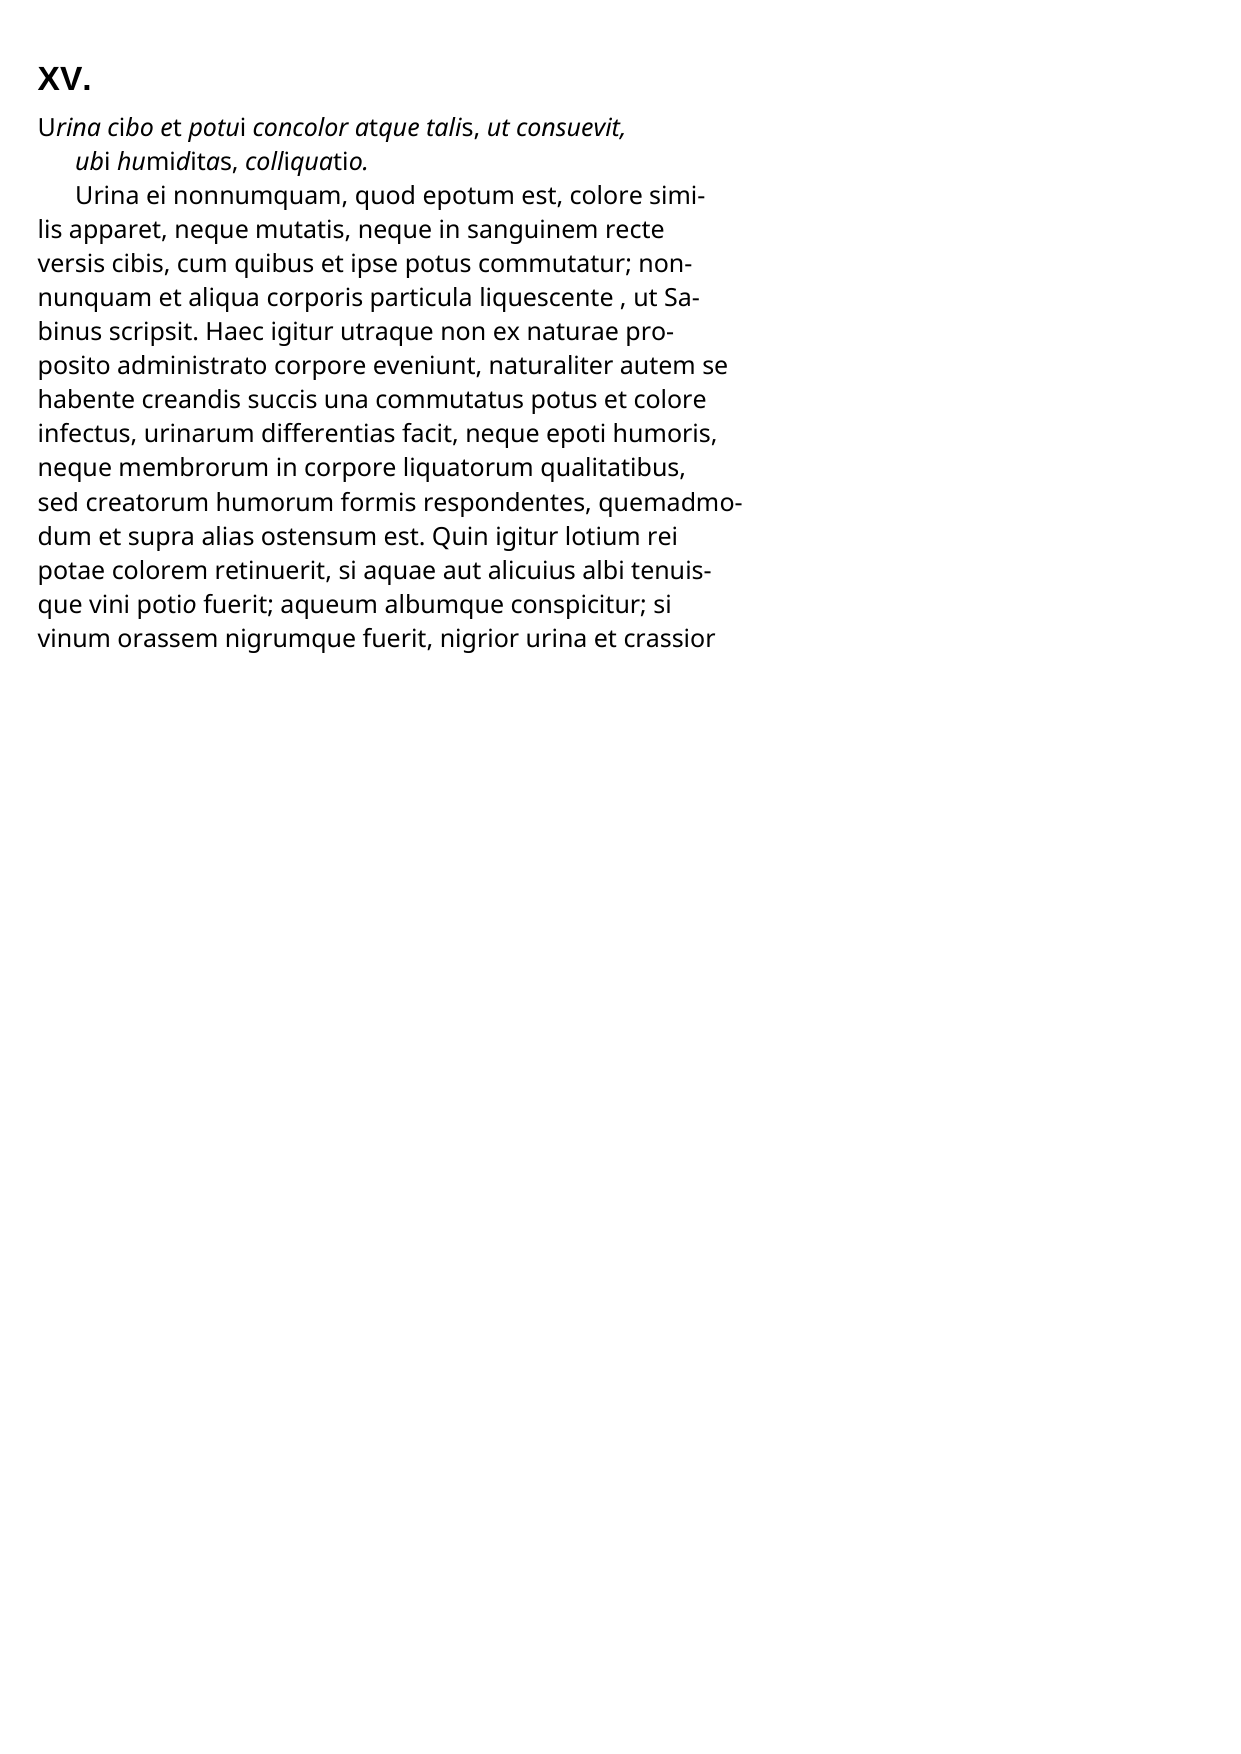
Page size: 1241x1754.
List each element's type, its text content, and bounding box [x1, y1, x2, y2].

text Urina ei nonnumquam, quod epotum est, colore simi- lis apparet, neque mutatis, neque in sanguinem recte versis cibis, cum quibus et ipse potus commutatur; non- nunquam et aliqua corporis particula liquescente , ut Sa- binus scripsit. Haec igitur utraque non ex naturae pro- posito administrato corpore eveniunt, naturaliter autem se habente creandis succis una commutatus potus et colore infectus, urinarum differentias facit, neque epoti humoris, neque membrorum in corpore liquatorum qualitatibus, sed creatorum humorum formis respondentes, quemadmo- dum et supra alias ostensum est. Quin igitur lotium rei potae colorem retinuerit, si aquae aut alicuius albi tenuis- que vini potio fuerit; aqueum albumque conspicitur; si vinum orassem nigrumque fuerit, nigrior urina et crassior [37, 178, 1203, 654]
text Urina cibo et potui concolor atque talis, ut consuevit, ubi humiditas, colliquatio. [37, 109, 1203, 178]
subtitle XV. [37, 58, 1203, 97]
